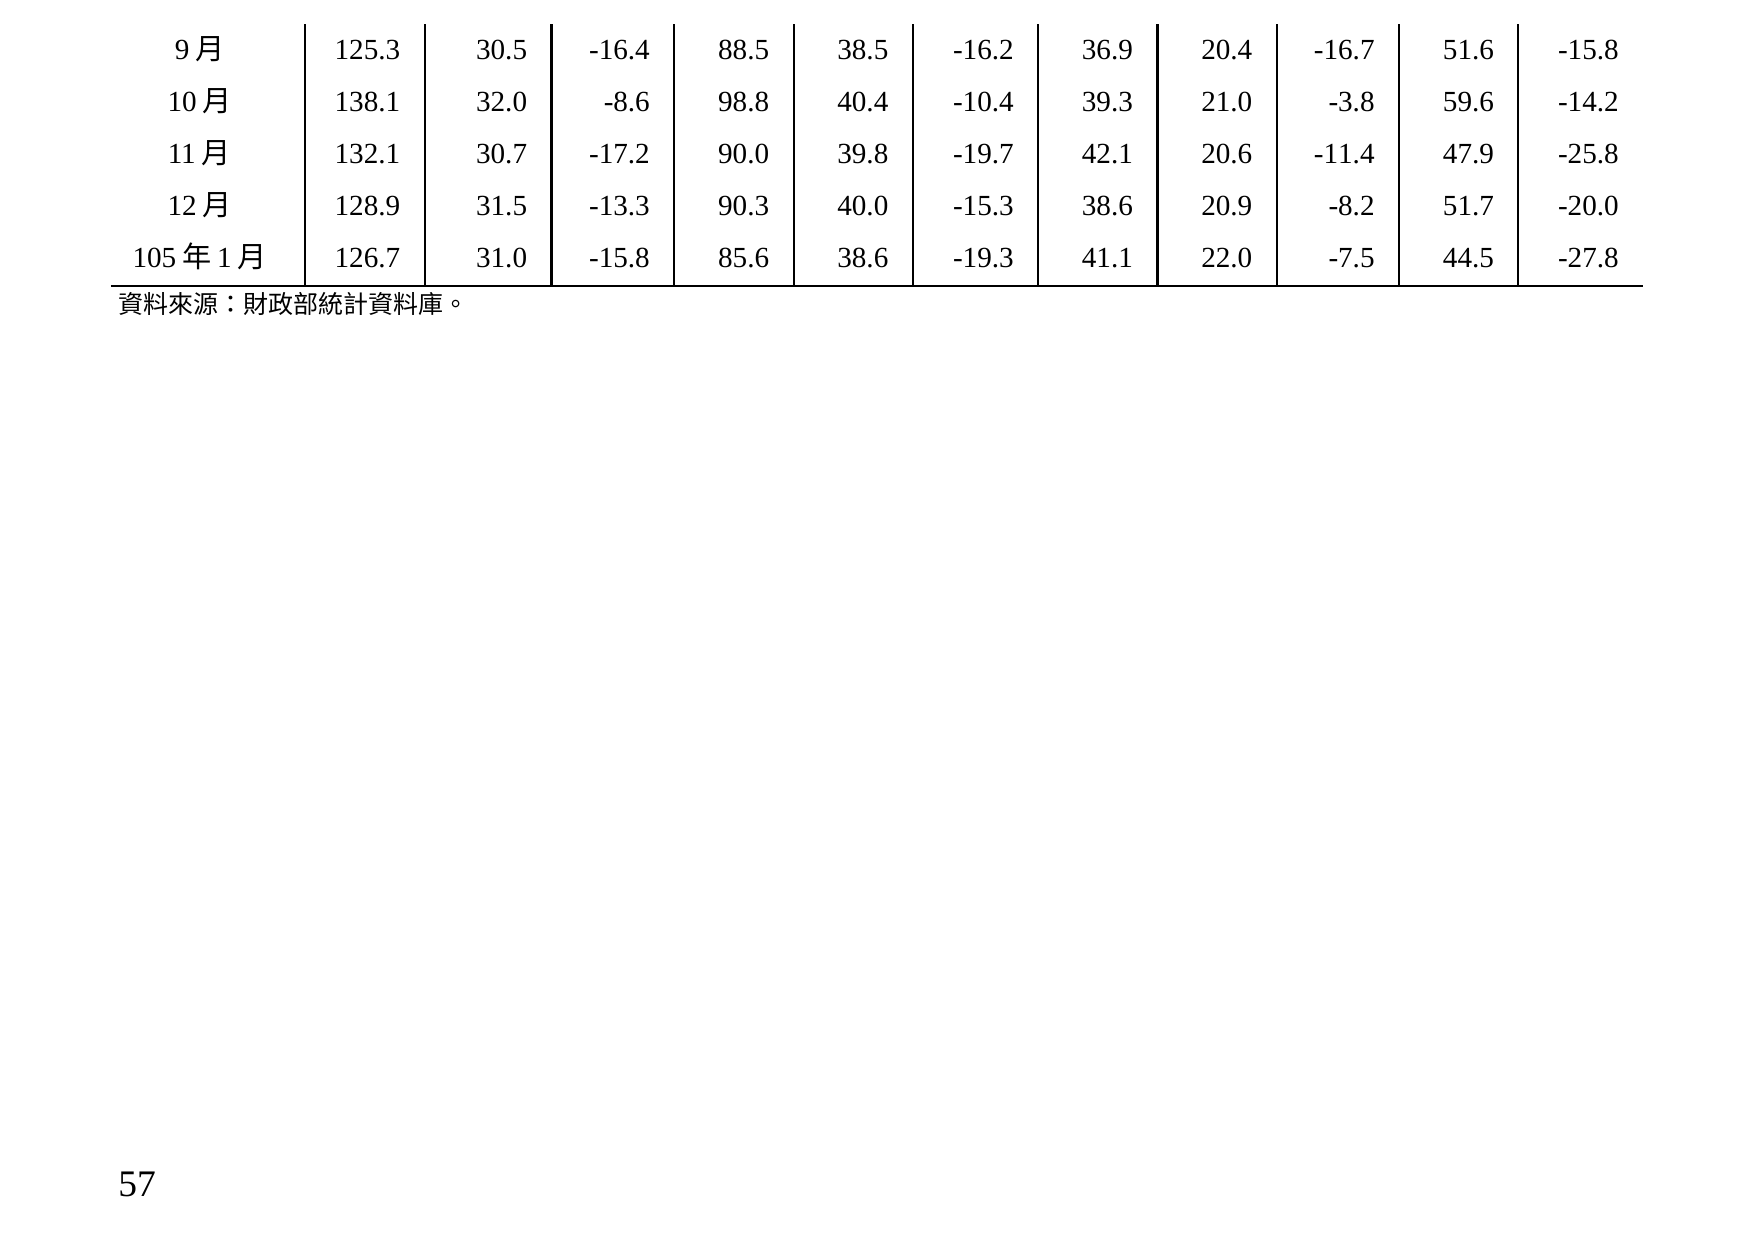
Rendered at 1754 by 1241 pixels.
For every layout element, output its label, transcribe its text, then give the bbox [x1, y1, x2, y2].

text 資料來源：財政部統計資料庫。 [118, 287, 1636, 320]
table_cell 90.0 [675, 128, 793, 180]
table_cell 30.7 [426, 128, 550, 180]
table_cell 22.0 [1159, 233, 1276, 284]
table_cell 31.0 [426, 233, 550, 284]
table_cell 40.4 [795, 76, 912, 128]
table_cell -7.5 [1278, 233, 1398, 284]
table_cell 47.9 [1400, 128, 1517, 180]
table_cell 90.3 [675, 180, 793, 232]
table_cell 30.5 [426, 24, 550, 76]
table_cell -16.2 [914, 24, 1037, 76]
table_cell -19.7 [914, 128, 1037, 180]
table_cell 39.3 [1039, 76, 1156, 128]
table_cell -25.8 [1519, 128, 1643, 180]
table_cell 21.0 [1159, 76, 1276, 128]
table_cell 31.5 [426, 180, 550, 232]
table_cell -11.4 [1278, 128, 1398, 180]
table_cell -19.3 [914, 233, 1037, 284]
table_cell 41.1 [1039, 233, 1156, 284]
table_cell 138.1 [306, 76, 424, 128]
table_cell 9月 [111, 24, 304, 76]
table_cell -3.8 [1278, 76, 1398, 128]
table_cell 85.6 [675, 233, 793, 284]
table_cell -16.7 [1278, 24, 1398, 76]
table_cell -15.3 [914, 180, 1037, 232]
table_cell -20.0 [1519, 180, 1643, 232]
table_cell 132.1 [306, 128, 424, 180]
table_cell -15.8 [553, 233, 673, 284]
table_cell 88.5 [675, 24, 793, 76]
table_cell -13.3 [553, 180, 673, 232]
table_cell 98.8 [675, 76, 793, 128]
table_cell -10.4 [914, 76, 1037, 128]
table_cell 59.6 [1400, 76, 1517, 128]
table_cell 105年1月 [111, 233, 304, 284]
table_cell 32.0 [426, 76, 550, 128]
table_cell -17.2 [553, 128, 673, 180]
table_cell 51.6 [1400, 24, 1517, 76]
table_cell 51.7 [1400, 180, 1517, 232]
table_cell 36.9 [1039, 24, 1156, 76]
table_cell -8.2 [1278, 180, 1398, 232]
table_cell 20.6 [1159, 128, 1276, 180]
table_cell 20.9 [1159, 180, 1276, 232]
table_cell 40.0 [795, 180, 912, 232]
table_cell 128.9 [306, 180, 424, 232]
table_cell -14.2 [1519, 76, 1643, 128]
table_cell 11月 [111, 128, 304, 180]
table_cell 20.4 [1159, 24, 1276, 76]
table_cell 39.8 [795, 128, 912, 180]
table_cell 10月 [111, 76, 304, 128]
table_cell 38.5 [795, 24, 912, 76]
table_cell 44.5 [1400, 233, 1517, 284]
table_cell 38.6 [795, 233, 912, 284]
table_cell -27.8 [1519, 233, 1643, 284]
table_cell 42.1 [1039, 128, 1156, 180]
table_cell -15.8 [1519, 24, 1643, 76]
table_cell 12月 [111, 180, 304, 232]
table_cell 38.6 [1039, 180, 1156, 232]
table_cell -8.6 [553, 76, 673, 128]
table_cell -16.4 [553, 24, 673, 76]
table_cell 125.3 [306, 24, 424, 76]
table_cell 126.7 [306, 233, 424, 284]
